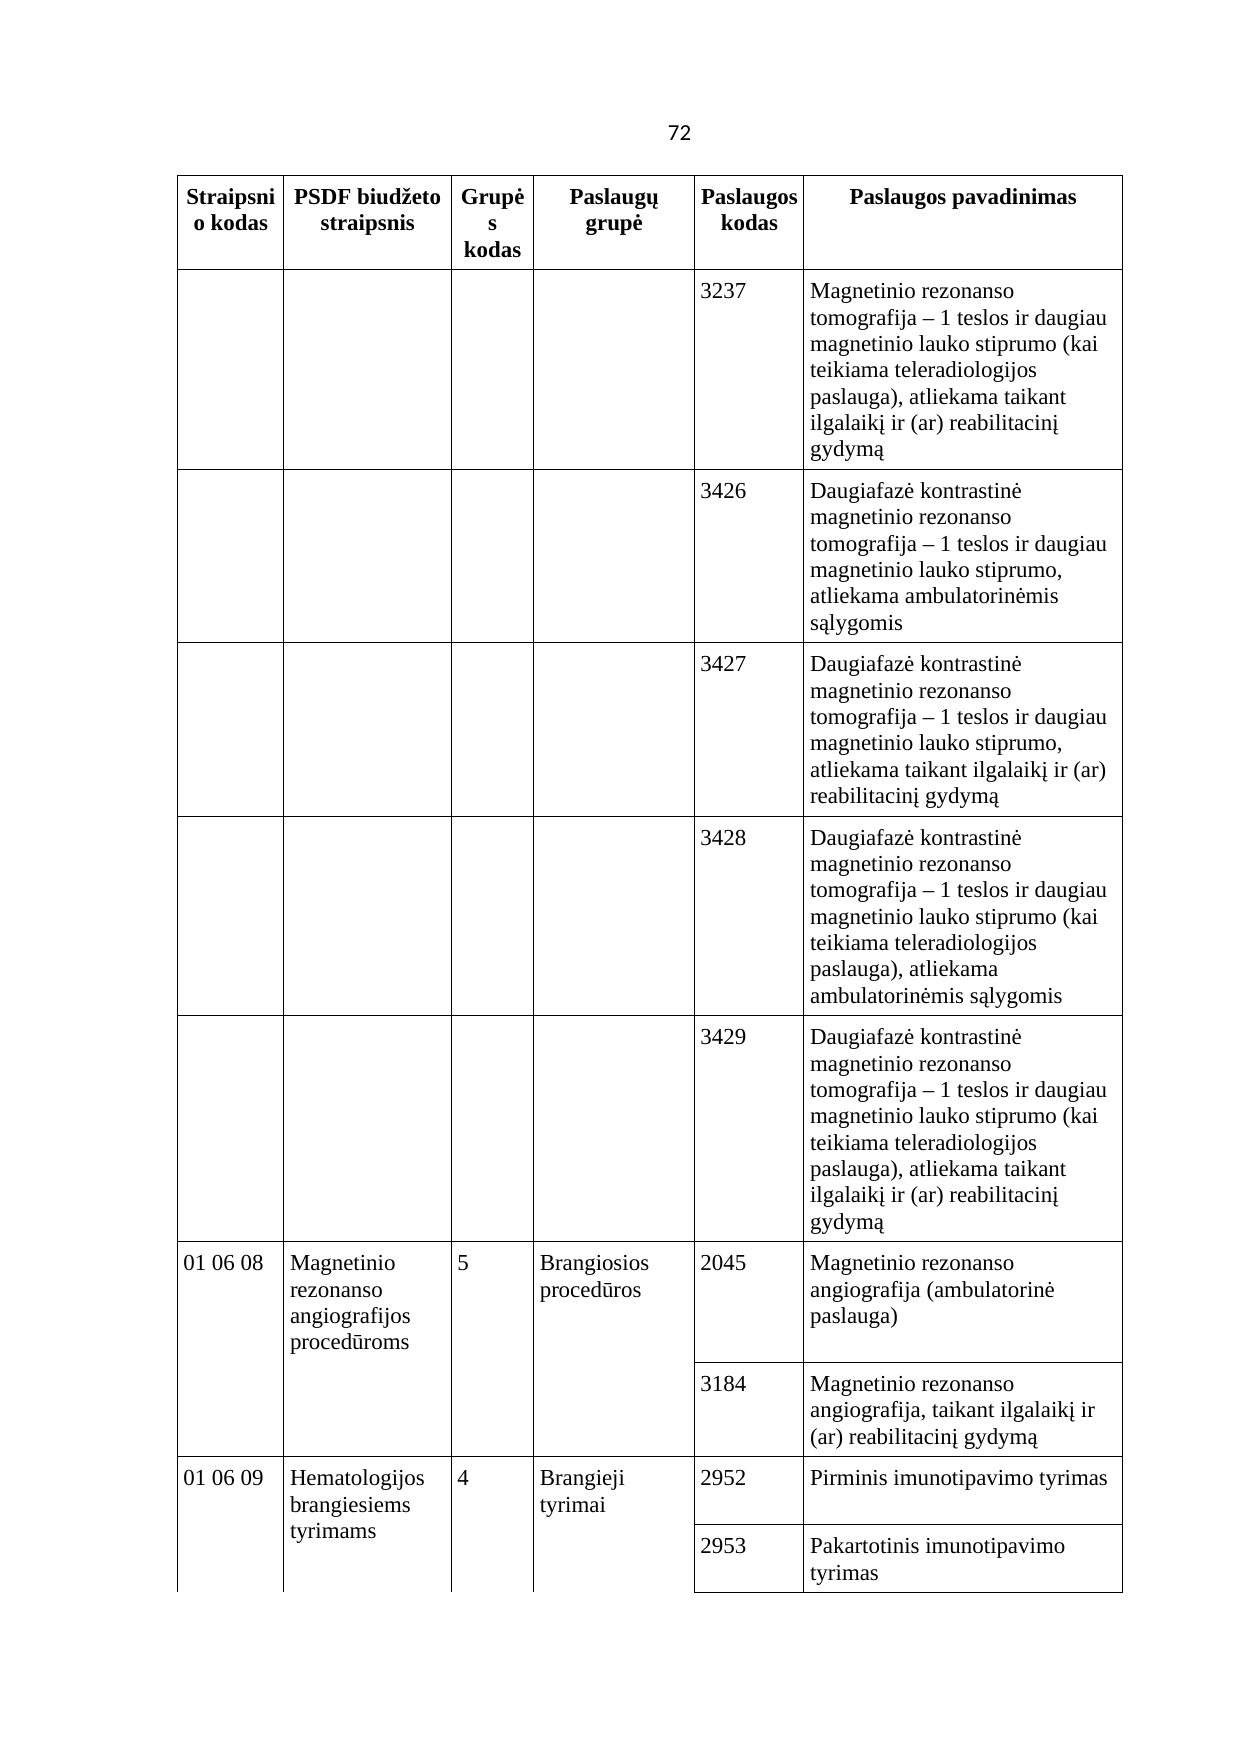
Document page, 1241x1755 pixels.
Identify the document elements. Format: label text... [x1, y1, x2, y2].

table_cell [534, 1524, 694, 1592]
table_cell [534, 270, 694, 469]
table_cell [284, 270, 451, 469]
table_cell [284, 1016, 451, 1241]
table_cell Magnetinio rezonanso angiografijos procedūroms [284, 1242, 451, 1362]
table_header Straipsnio kodas [178, 176, 283, 269]
table_cell [452, 1362, 533, 1456]
table_cell [284, 643, 451, 816]
table_cell Magnetinio rezonanso tomografija – 1 teslos ir daugiau magnetinio lauko stiprumo (kai teikiama teleradiologijos paslauga), atliekama taikant ilgalaikį ir (ar) reabilitacinį gydymą [804, 270, 1122, 469]
table_cell 3428 [695, 817, 803, 1015]
table_cell [178, 1016, 283, 1241]
table_cell [452, 643, 533, 816]
table_cell [534, 817, 694, 1015]
table_cell 2045 [695, 1242, 803, 1362]
table_header PSDF biudžeto straipsnis [284, 176, 451, 269]
table_cell 01 06 08 [178, 1242, 283, 1362]
table_cell Brangieji tyrimai [534, 1457, 694, 1524]
table_cell [452, 470, 533, 642]
table_cell 2952 [695, 1457, 803, 1524]
table_cell [534, 643, 694, 816]
table_cell [534, 1016, 694, 1241]
table_cell [178, 1362, 283, 1456]
table_cell Daugiafazė kontrastinė magnetinio rezonanso tomografija – 1 teslos ir daugiau magnetinio lauko stiprumo, atliekama taikant ilgalaikį ir (ar) reabilitacinį gydymą [804, 643, 1122, 816]
table_cell [178, 270, 283, 469]
table_cell Magnetinio rezonanso angiografija, taikant ilgalaikį ir (ar) reabilitacinį gydymą [804, 1363, 1122, 1456]
table_cell [534, 1362, 694, 1456]
table_header Paslaugos kodas [695, 176, 803, 269]
table_cell [178, 1524, 283, 1592]
table_cell [534, 470, 694, 642]
table_cell [284, 817, 451, 1015]
table_cell Magnetinio rezonanso angiografija (ambulatorinė paslauga) [804, 1242, 1122, 1362]
table_cell 3429 [695, 1016, 803, 1241]
table_cell [452, 1016, 533, 1241]
table_cell Pakartotinis imunotipavimo tyrimas [804, 1525, 1122, 1592]
table_cell [284, 470, 451, 642]
table_cell [178, 643, 283, 816]
table_cell [284, 1362, 451, 1456]
table_cell [452, 1524, 533, 1592]
table_cell [452, 817, 533, 1015]
table_cell [178, 817, 283, 1015]
table_cell 01 06 09 [178, 1457, 283, 1524]
table_cell 4 [452, 1457, 533, 1524]
table_cell 3237 [695, 270, 803, 469]
table_cell [178, 470, 283, 642]
table_header Paslaugų grupė [534, 176, 694, 269]
table_cell 3426 [695, 470, 803, 642]
table_cell Daugiafazė kontrastinė magnetinio rezonanso tomografija – 1 teslos ir daugiau magnetinio lauko stiprumo (kai teikiama teleradiologijos paslauga), atliekama ambulatorinėmis sąlygomis [804, 817, 1122, 1015]
table_cell Hematologijos brangiesiems tyrimams [284, 1457, 451, 1592]
table_cell 3427 [695, 643, 803, 816]
table_cell Daugiafazė kontrastinė magnetinio rezonanso tomografija – 1 teslos ir daugiau magnetinio lauko stiprumo, atliekama ambulatorinėmis sąlygomis [804, 470, 1122, 642]
table_cell Pirminis imunotipavimo tyrimas [804, 1457, 1122, 1524]
table_cell 2953 [695, 1525, 803, 1592]
table_header Paslaugos pavadinimas [804, 176, 1122, 269]
table_cell 3184 [695, 1363, 803, 1456]
table_cell 5 [452, 1242, 533, 1362]
table_cell Brangiosios procedūros [534, 1242, 694, 1362]
table_cell Daugiafazė kontrastinė magnetinio rezonanso tomografija – 1 teslos ir daugiau magnetinio lauko stiprumo (kai teikiama teleradiologijos paslauga), atliekama taikant ilgalaikį ir (ar) reabilitacinį gydymą [804, 1016, 1122, 1241]
table_cell [452, 270, 533, 469]
table_header Grupės kodas [452, 176, 533, 269]
